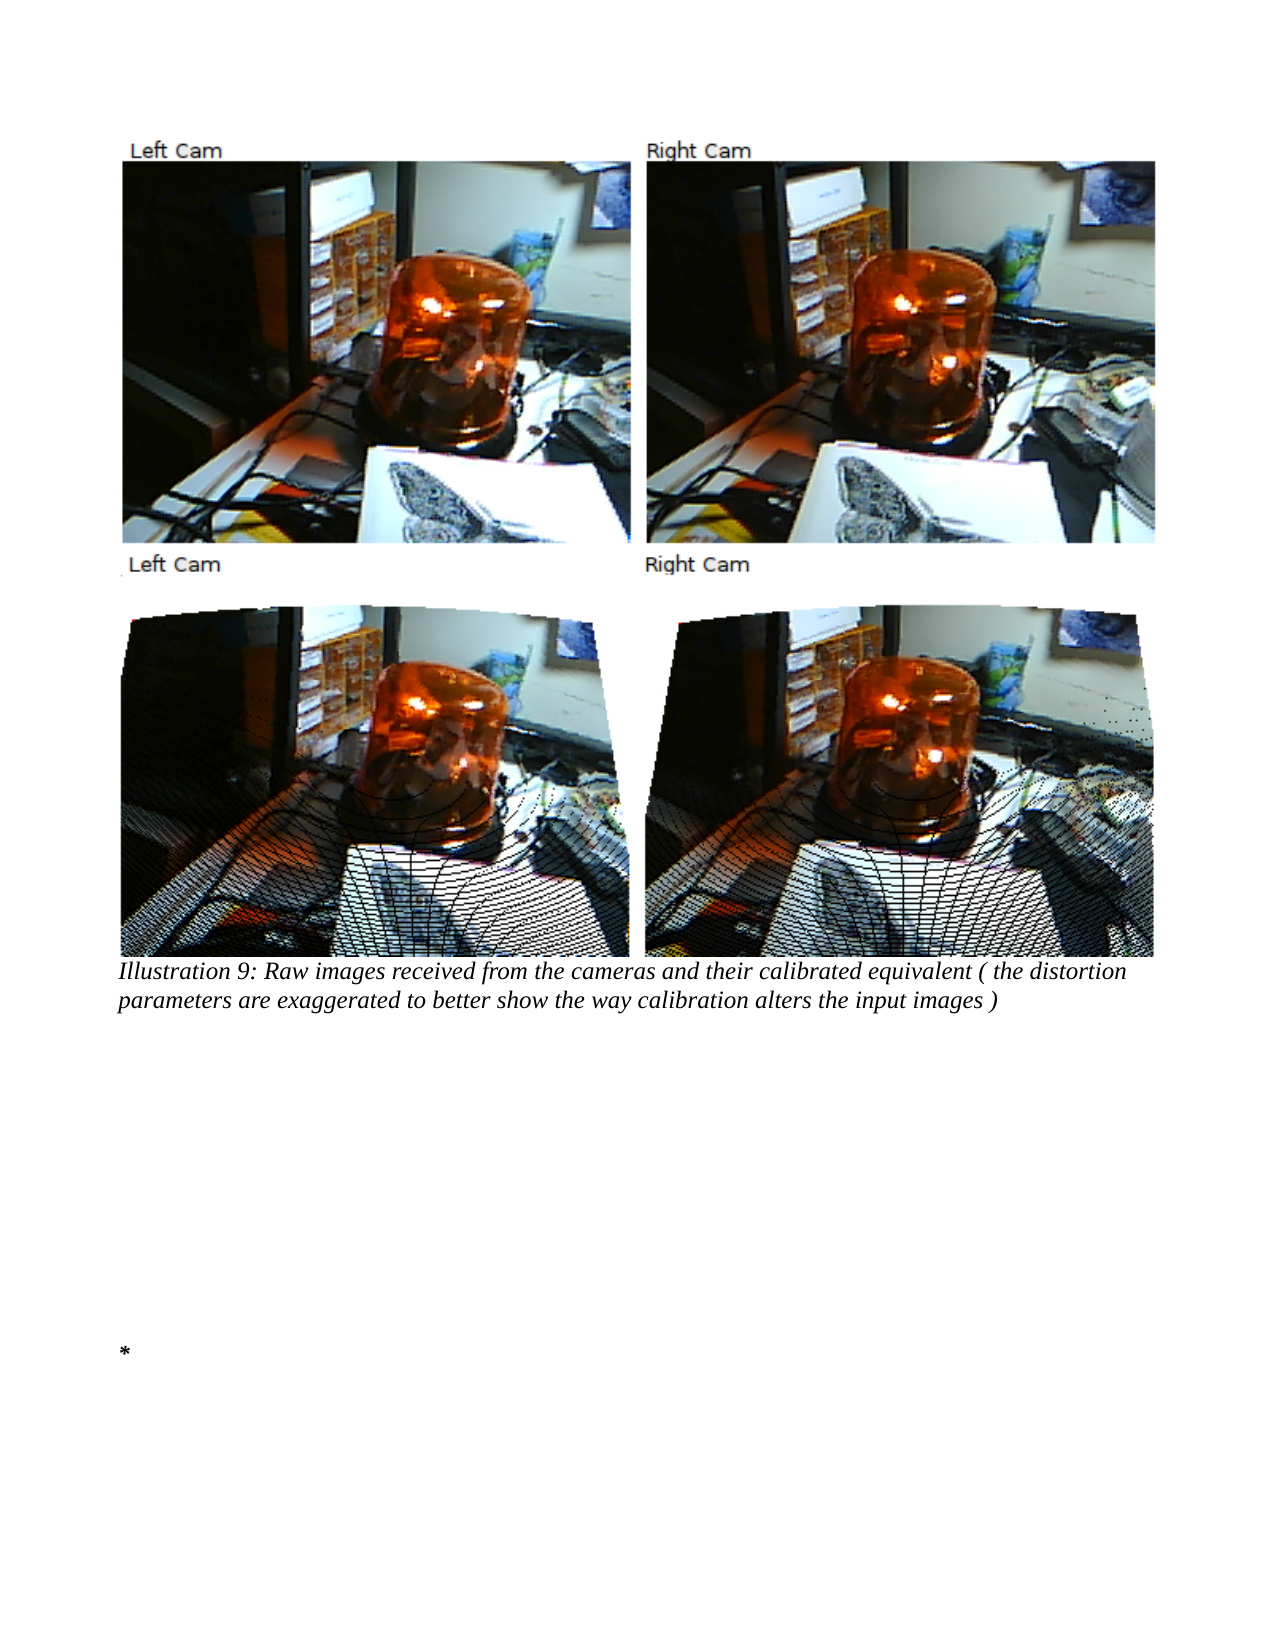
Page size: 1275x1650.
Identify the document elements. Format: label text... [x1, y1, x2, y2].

picture [118, 136, 1157, 957]
text * [118, 1339, 1157, 1366]
text Illustration 9: Raw images received from the cameras and their calibrated equivalent ( the distortion parameters are exaggerated to better show the way calibration alters the input images ) [118, 957, 1157, 1014]
